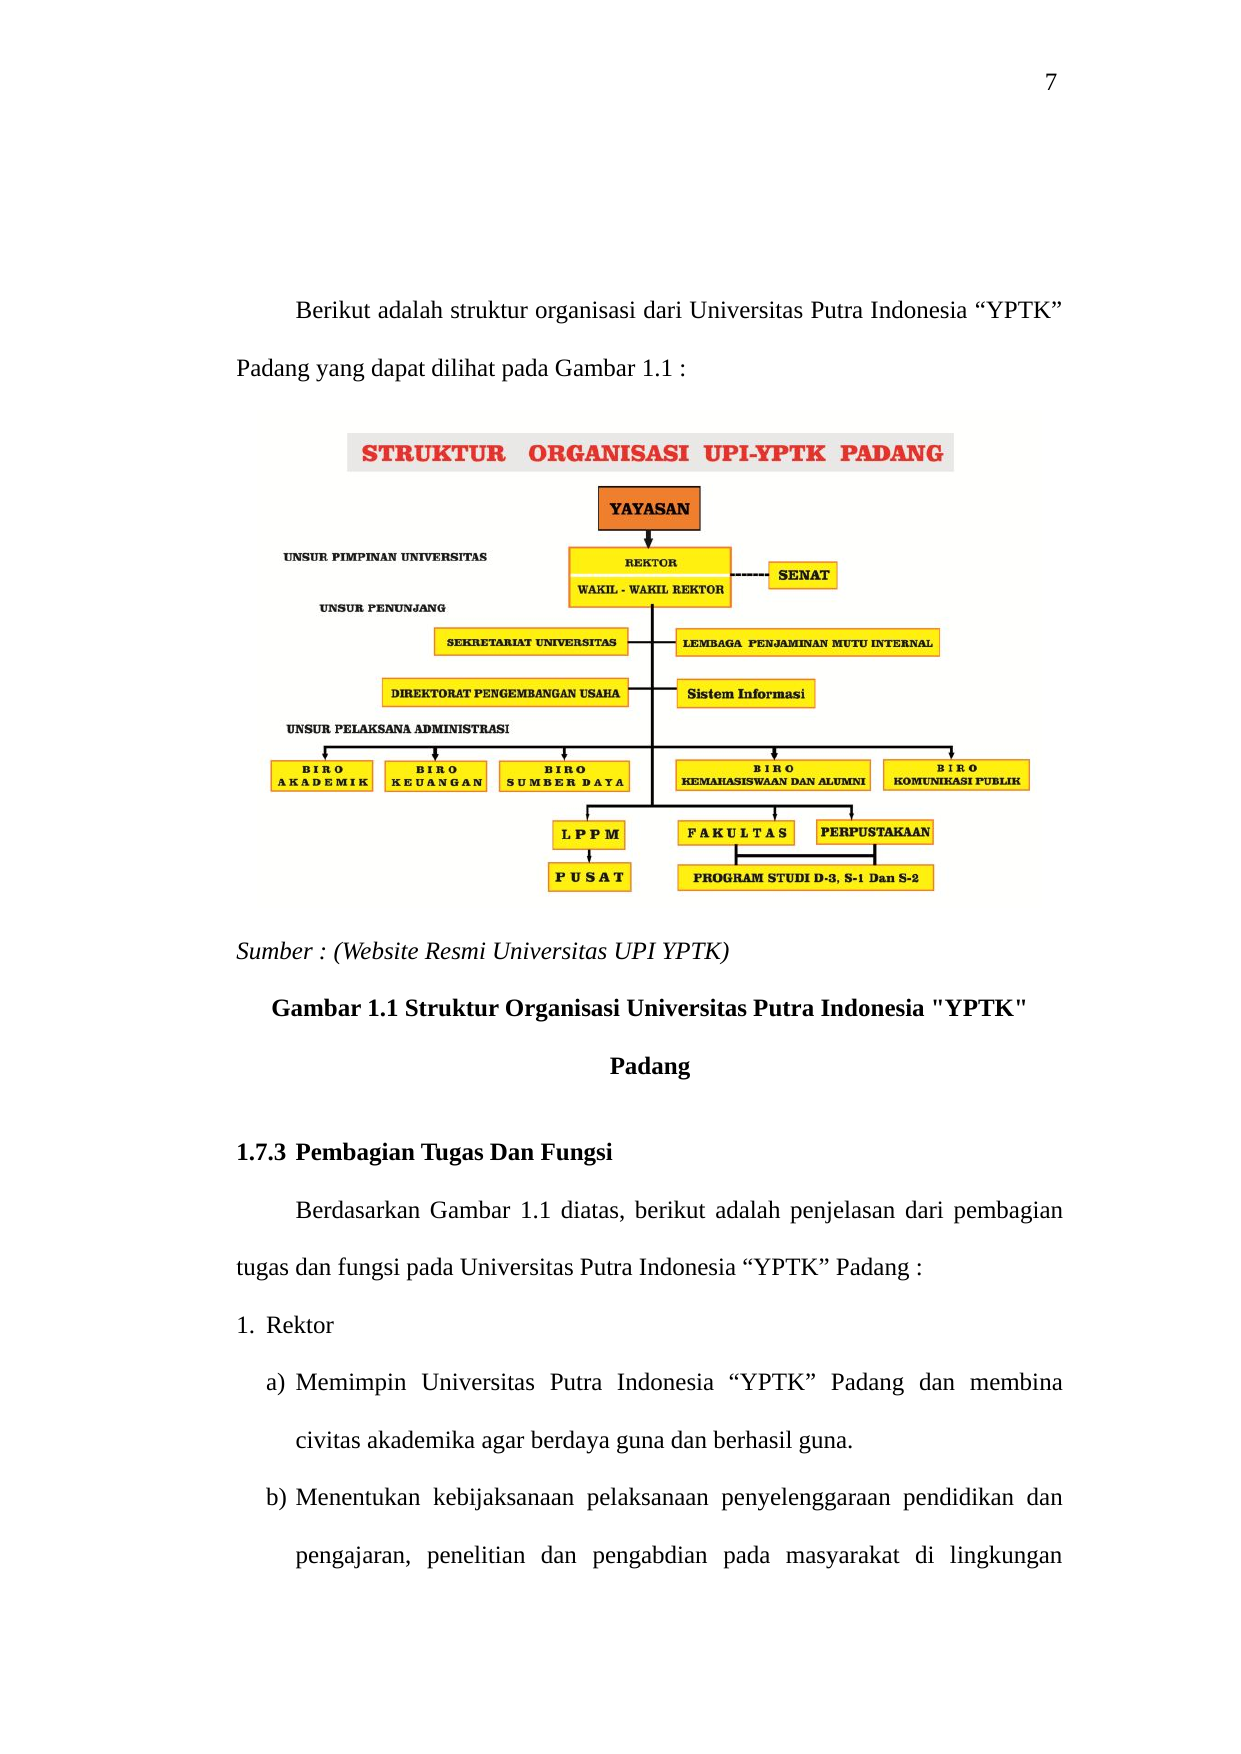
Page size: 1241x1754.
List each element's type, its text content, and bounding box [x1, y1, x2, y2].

list Menentukan kebijaksanaan pelaksanaan penyelenggaraan pendidikan dan pengajaran, penelitian dan pengabdian pada masyarakat di lingkungan [266, 1482, 1063, 1568]
list Memimpin Universitas Putra Indonesia “YPTK” Padang dan membina civitas akademika agar berdaya guna dan berhasil guna. [266, 1367, 1063, 1453]
subtitle 1.7.3 Pembagian Tugas Dan Fungsi [236, 1137, 1063, 1166]
list Rektor [236, 1310, 1063, 1338]
picture [257, 410, 1042, 908]
text Berikut adalah struktur organisasi dari Universitas Putra Indonesia “YPTK” Padang yang dapat dilihat pada Gambar 1.1 : [236, 295, 1063, 382]
text Berdasarkan Gambar 1.1 diatas, berikut adalah penjelasan dari pembagian tugas dan fungsi pada Universitas Putra Indonesia “YPTK” Padang : [236, 1195, 1063, 1281]
text Gambar 1.1 Struktur Organisasi Universitas Putra Indonesia "YPTK" Padang [236, 993, 1063, 1080]
text Sumber : (Website Resmi Universitas UPI YPTK) [236, 936, 1063, 965]
